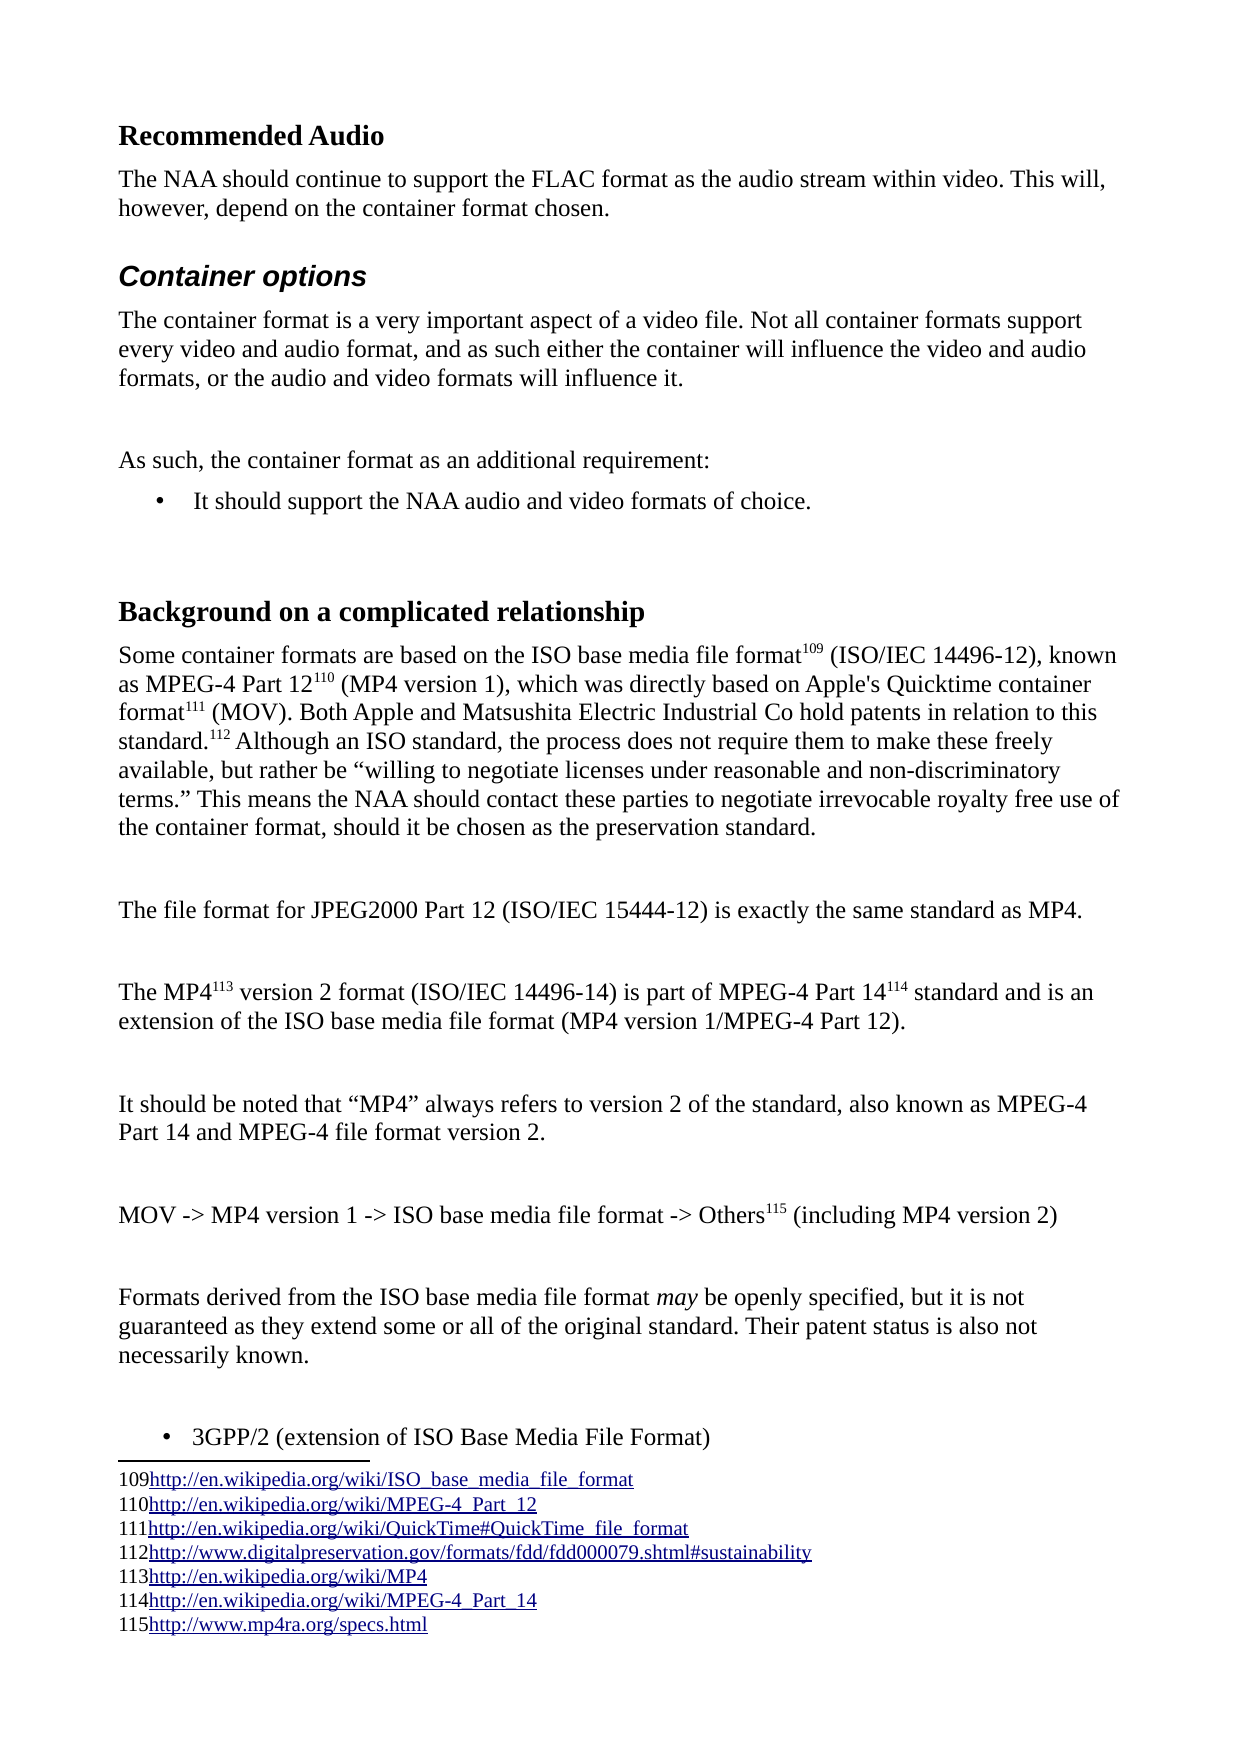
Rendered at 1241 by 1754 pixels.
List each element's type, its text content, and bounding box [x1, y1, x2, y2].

text As such, the container format as an additional requirement: [118, 445, 1122, 474]
text http://www.mp4ra.org/specs.html [118, 1612, 1122, 1636]
text The file format for JPEG2000 Part 12 (ISO/IEC 15444-12) is exactly the same standard as MP4. [118, 895, 1122, 924]
text http://www.digitalpreservation.gov/formats/fdd/fdd000079.shtml#sustainability [118, 1539, 1122, 1564]
text MOV -> MP4 version 1 -> ISO base media file format -> Others (including MP4 version 2) [118, 1200, 1122, 1229]
text Formats derived from the ISO base media file format may be openly specified, but it is not guaranteed as they extend some or all of the original standard. Their patent status is also not necessarily known. [118, 1282, 1122, 1369]
text Some container formats are based on the ISO base media file format (ISO/IEC 14496-12), known as MPEG-4 Part 12 (MP4 version 1), which was directly based on Apple's Quicktime container format (MOV). Both Apple and Matsushita Electric Industrial Co hold patents in relation to this standard. Although an ISO standard, the process does not require them to make these freely available, but rather be “willing to negotiate licenses under reasonable and non-discriminatory terms.” This means the NAA should contact these parties to negotiate irrevocable royalty free use of the container format, should it be chosen as the preservation standard. [118, 640, 1122, 841]
text http://en.wikipedia.org/wiki/MPEG-4_Part_14 [118, 1588, 1122, 1612]
text It should be noted that “MP4” always refers to version 2 of the standard, also known as MPEG-4 Part 14 and MPEG-4 file format version 2. [118, 1089, 1122, 1146]
subtitle Recommended Audio [118, 118, 1122, 152]
subtitle Background on a complicated relationship [118, 594, 1122, 627]
subtitle Container options [118, 259, 1122, 293]
text http://en.wikipedia.org/wiki/ISO_base_media_file_format [118, 1467, 1122, 1491]
list 3GPP/2 (extension of ISO Base Media File Format) [162, 1422, 1122, 1451]
text The container format is a very important aspect of a video file. Not all container formats support every video and audio format, and as such either the container will influence the video and audio formats, or the audio and video formats will influence it. [118, 305, 1122, 391]
list It should support the NAA audio and video formats of choice. [156, 486, 1122, 515]
text http://en.wikipedia.org/wiki/MP4 [118, 1564, 1122, 1588]
text The MP4 version 2 format (ISO/IEC 14496-14) is part of MPEG-4 Part 14 standard and is an extension of the ISO base media file format (MP4 version 1/MPEG-4 Part 12). [118, 977, 1122, 1035]
text http://en.wikipedia.org/wiki/MPEG-4_Part_12 [118, 1491, 1122, 1516]
text http://en.wikipedia.org/wiki/QuickTime#QuickTime_file_format [118, 1516, 1122, 1539]
text The NAA should continue to support the FLAC format as the audio stream within video. This will, however, depend on the container format chosen. [118, 164, 1122, 222]
